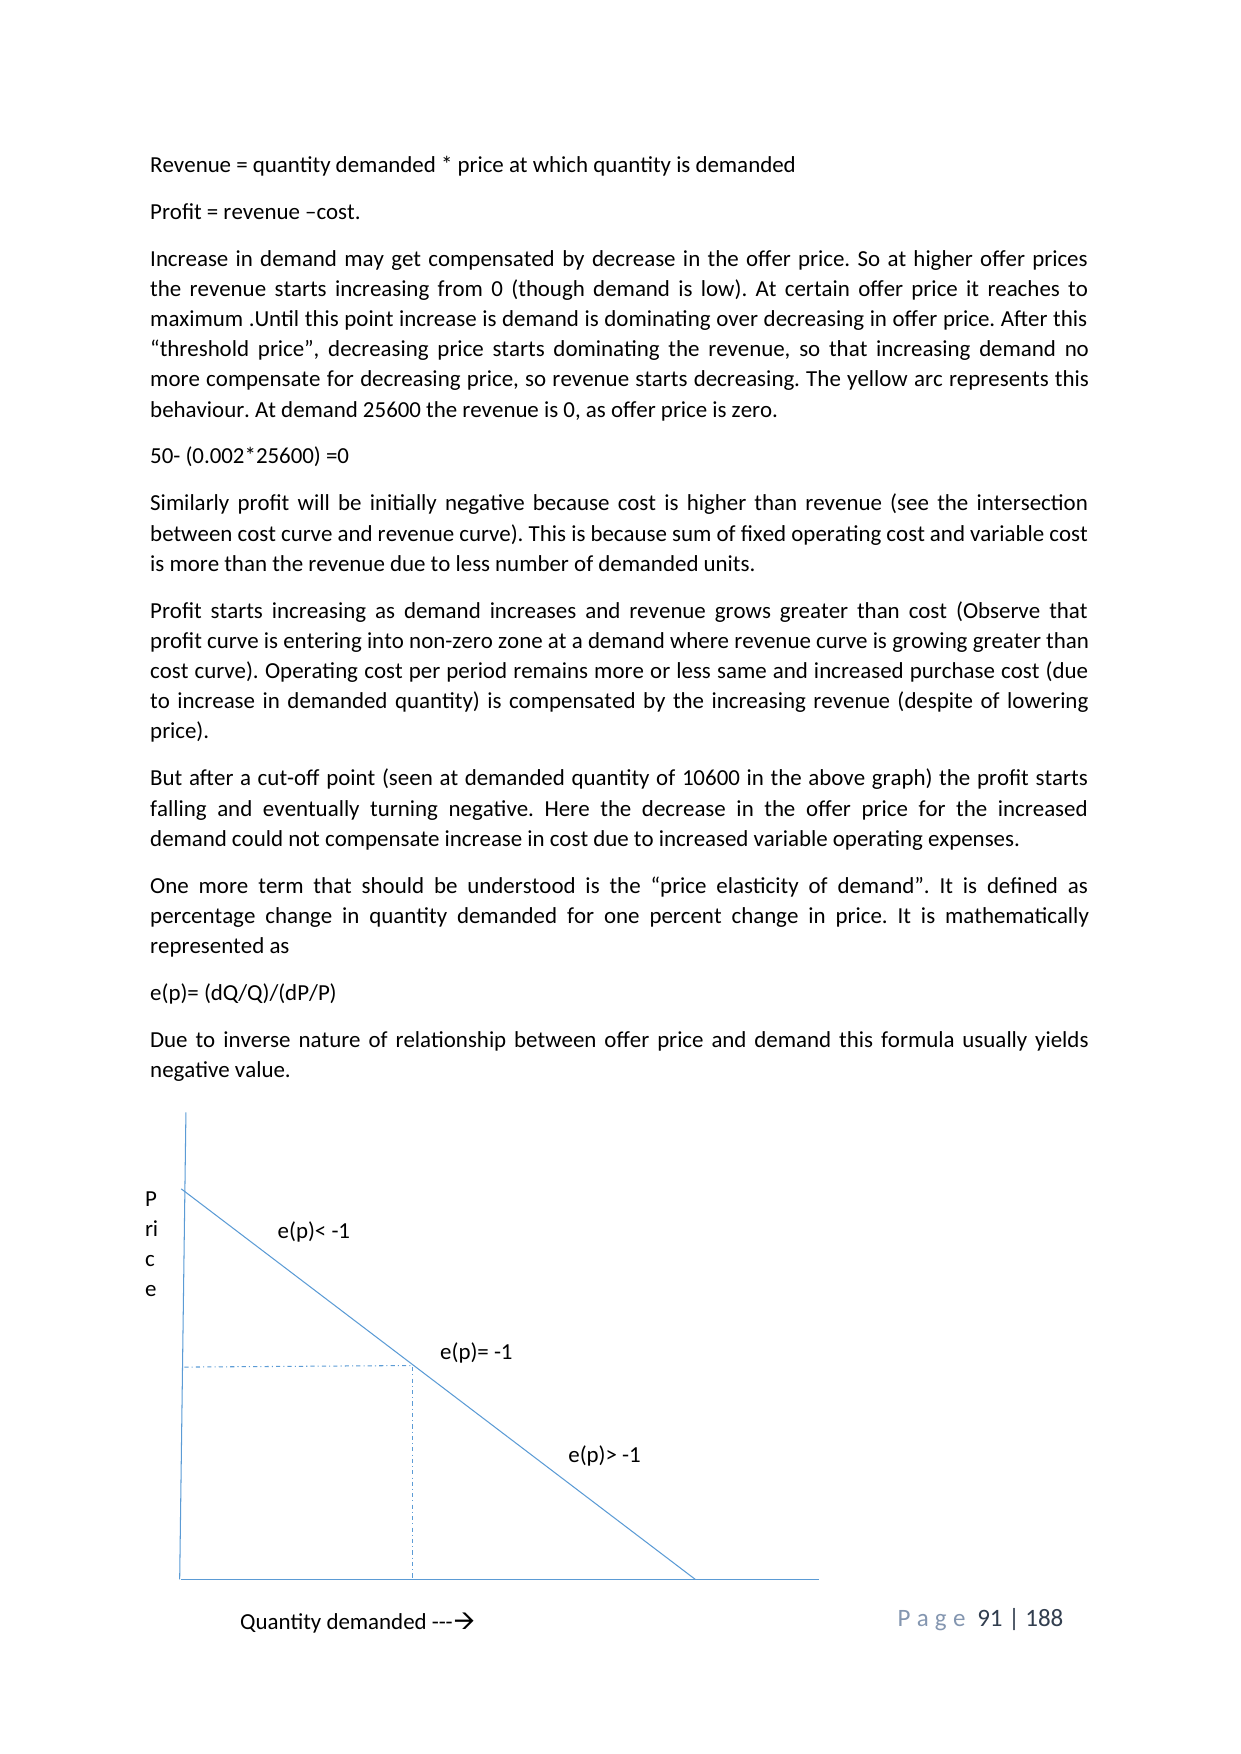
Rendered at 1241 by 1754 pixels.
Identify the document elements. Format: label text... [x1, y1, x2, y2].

text But after a cut-off point (seen at demanded quantity of 10600 in the above graph) the profit starts falling and eventually turning negative. Here the decrease in the offer price for the increased demand could not compensate increase in cost due to increased variable operating expenses. [150, 763, 1090, 852]
text Price [145, 1184, 158, 1302]
text e(p)= (dQ/Q)/(dP/P) [150, 978, 1090, 1006]
text Quantity demanded --- [240, 1607, 626, 1633]
text e(p)< -1 [277, 1217, 354, 1242]
text Due to inverse nature of relationship between offer price and demand this formula usually yields negative value. [150, 1025, 1090, 1083]
text One more term that should be understood is the “price elasticity of demand”. It is defined as percentage change in quantity demanded for one percent change in price. It is mathematically represented as [150, 871, 1090, 959]
text e(p)> -1 [568, 1440, 644, 1466]
text 50- (0.002*25600) =0 [150, 442, 1090, 470]
text Similarly profit will be initially negative because cost is higher than revenue (see the intersection between cost curve and revenue curve). This is because sum of fixed operating cost and variable cost is more than the revenue due to less number of demanded units. [150, 488, 1090, 577]
text Profit = revenue –cost. [150, 197, 1090, 225]
text Revenue = quantity demanded * price at which quantity is demanded [150, 150, 1090, 178]
text Increase in demand may get compensated by decrease in the offer price. So at higher offer prices the revenue starts increasing from 0 (though demand is low). At certain offer price it reaches to maximum .Until this point increase is demand is dominating over decreasing in offer price. After this “threshold price”, decreasing price starts dominating the revenue, so that increasing demand no more compensate for decreasing price, so revenue starts decreasing. The yellow arc represents this behaviour. At demand 25600 the revenue is 0, as offer price is zero. [150, 244, 1090, 423]
text e(p)= -1 [440, 1337, 516, 1363]
text Profit starts increasing as demand increases and revenue grows greater than cost (Observe that profit curve is entering into non-zero zone at a demand where revenue curve is growing greater than cost curve). Operating cost per period remains more or less same and increased purchase cost (due to increase in demanded quantity) is compensated by the increasing revenue (despite of lowering price). [150, 596, 1090, 745]
